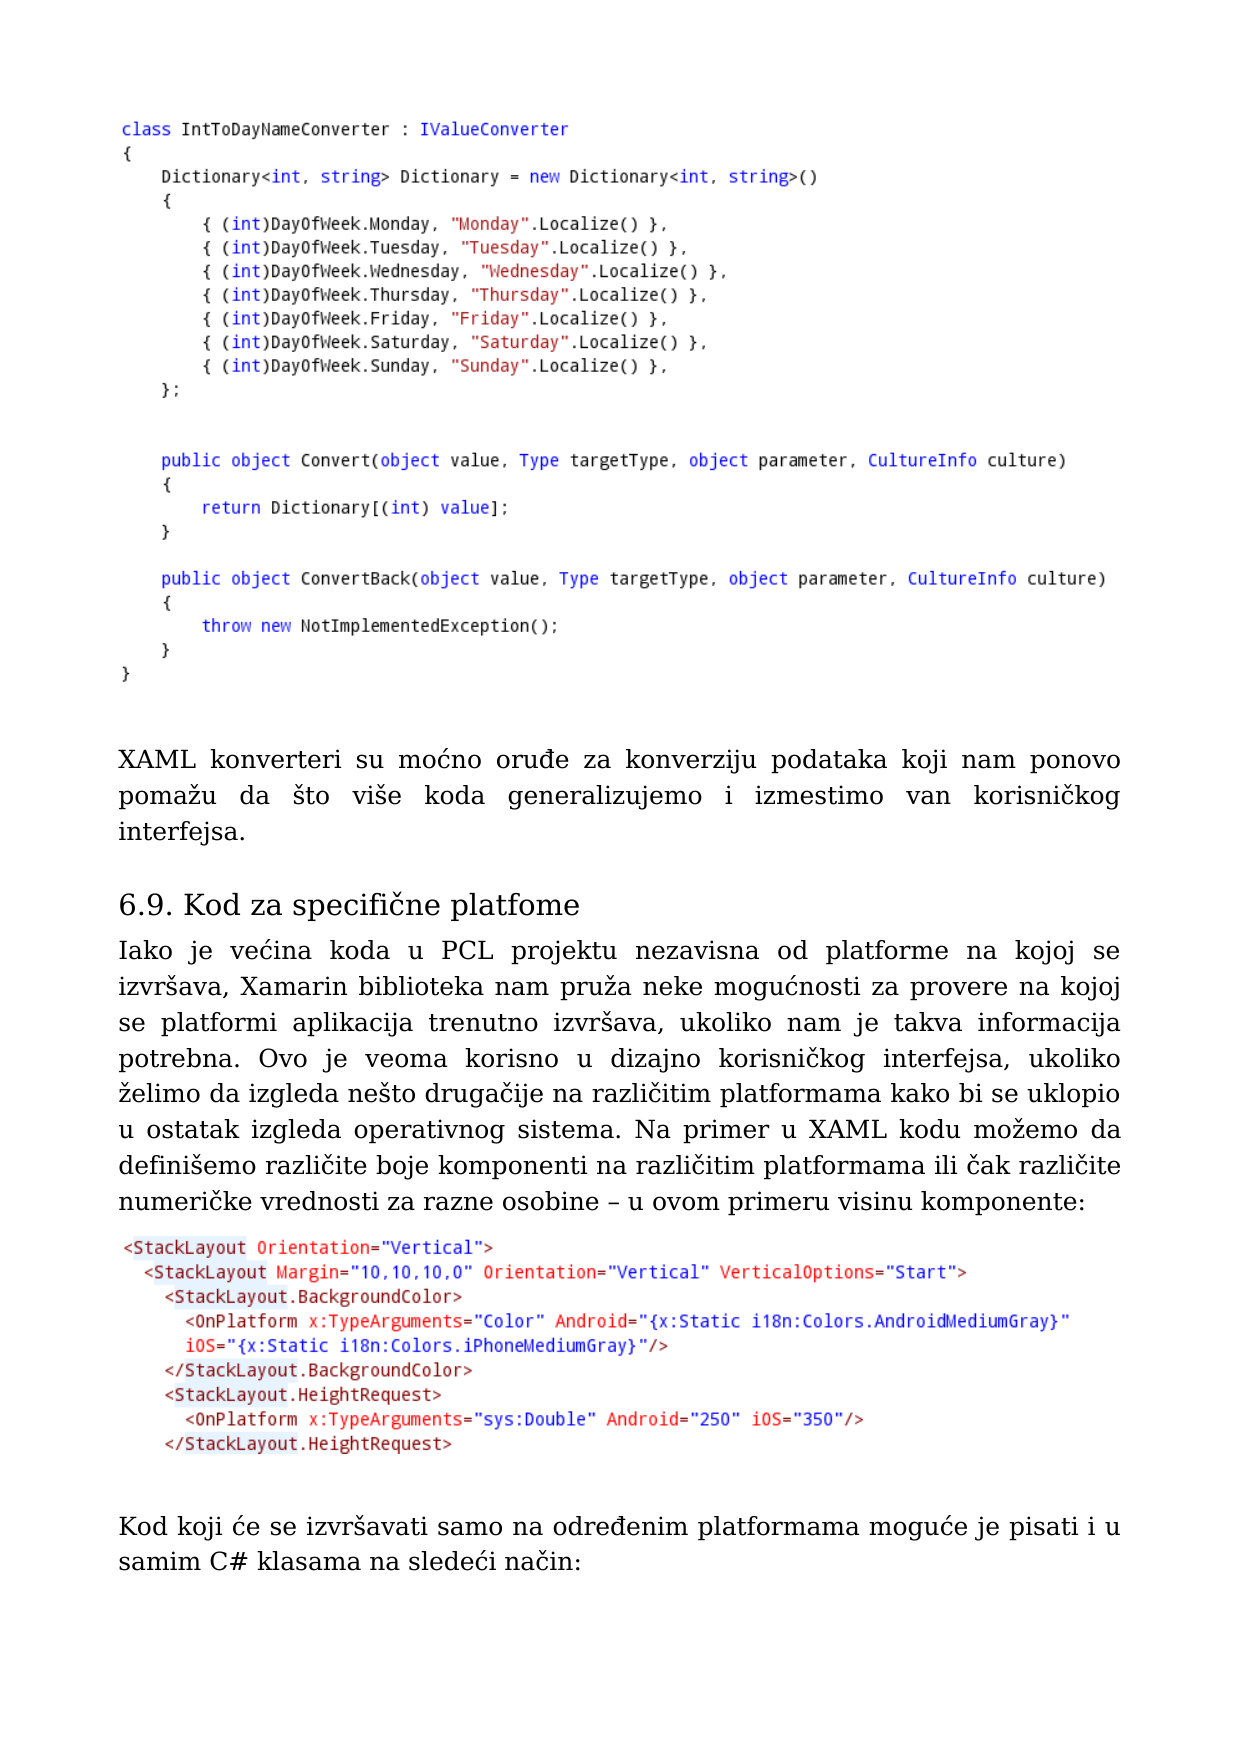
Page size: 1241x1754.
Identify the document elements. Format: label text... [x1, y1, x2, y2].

text XAML konverteri su moćno oruđe za konverziju podataka koji nam ponovo pomažu da što više koda generalizujemo i izmestimo van korisničkog interfejsa. [118, 744, 1122, 846]
text Iako je većina koda u PCL projektu nezavisna od platforme na kojoj se izvršava, Xamarin biblioteka nam pruža neke mogućnosti za provere na kojoj se platformi aplikacija trenutno izvršava, ukoliko nam je takva informacija potrebna. Ovo je veoma korisno u dizajno korisničkog interfejsa, ukoliko želimo da izgleda nešto drugačije na različitim platformama kako bi se uklopio u ostatak izgleda operativnog sistema. Na primer u XAML kodu možemo da definišemo različite boje komponenti na različitim platformama ili čak različite numeričke vrednosti za razne osobine – u ovom primeru visinu komponente: [118, 934, 1122, 1216]
subtitle 6.9. Kod za specifične platfome [118, 887, 1122, 922]
text Kod koji će se izvršavati samo na određenim platformama moguće je pisati i u samim C# klasama na sledeći način: [118, 1510, 1122, 1576]
picture [118, 1236, 1123, 1454]
picture [118, 118, 1123, 688]
